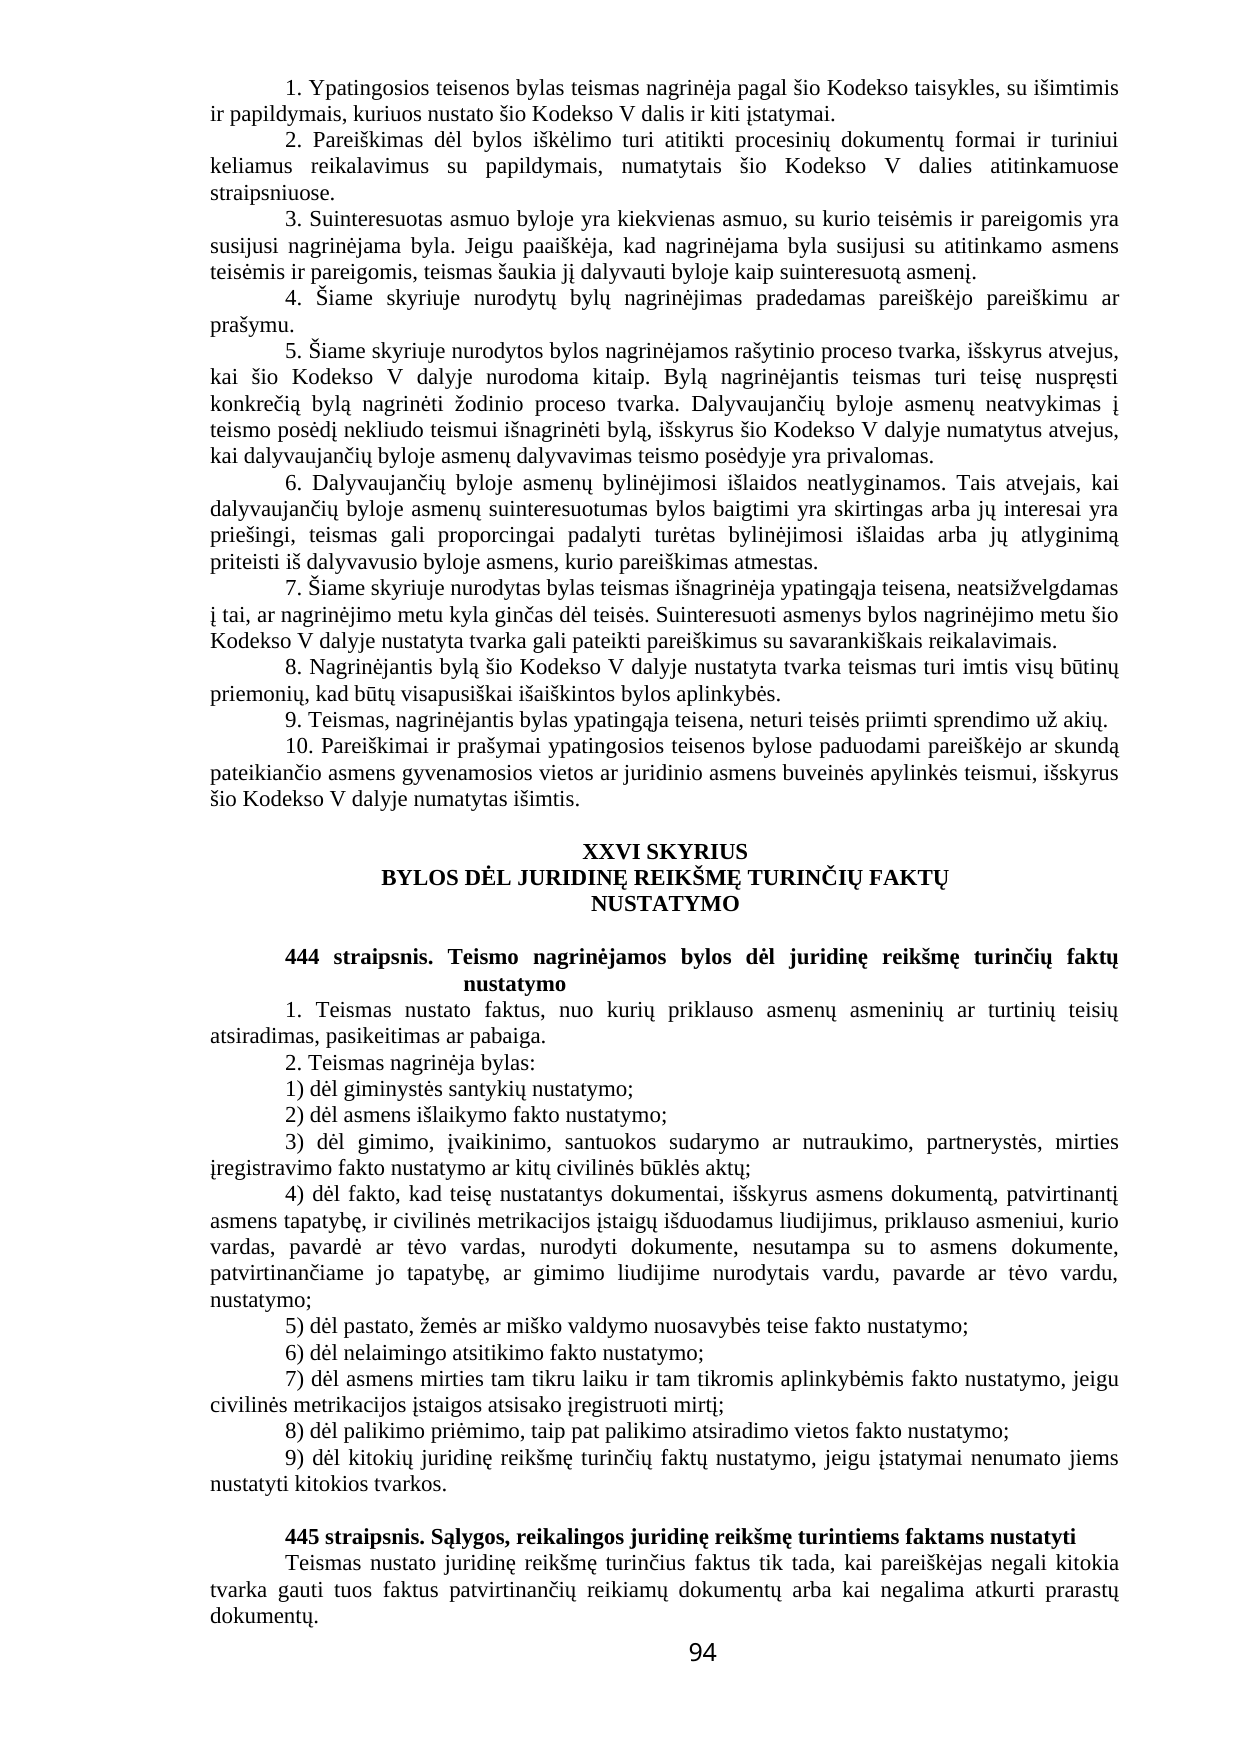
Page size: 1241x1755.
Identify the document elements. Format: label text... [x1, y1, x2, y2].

text 445 straipsnis. Sąlygos, reikalingos juridinę reikšmę turintiems faktams nustatyti [285, 1523, 1120, 1549]
text 7. Šiame skyriuje nurodytas bylas teismas išnagrinėja ypatingąja teisena, neatsižvelgdamas į tai, ar nagrinėjimo metu kyla ginčas dėl teisės. Suinteresuoti asmenys bylos nagrinėjimo metu šio Kodekso V dalyje nustatyta tvarka gali pateikti pareiškimus su savarankiškais reikalavimais. [210, 574, 1120, 653]
text 9. Teismas, nagrinėjantis bylas ypatingąja teisena, neturi teisės priimti sprendimo už akių. [210, 706, 1120, 732]
text 2. Pareiškimas dėl bylos iškėlimo turi atitikti procesinių dokumentų formai ir turiniui keliamus reikalavimus su papildymais, numatytais šio Kodekso V dalies atitinkamuose straipsniuose. [210, 126, 1120, 205]
text 4) dėl fakto, kad teisę nustatantys dokumentai, išskyrus asmens dokumentą, patvirtinantį asmens tapatybę, ir civilinės metrikacijos įstaigų išduodamus liudijimus, priklauso asmeniui, kurio vardas, pavardė ar tėvo vardas, nurodyti dokumente, nesutampa su to asmens dokumente, patvirtinančiame jo tapatybę, ar gimimo liudijime nurodytais vardu, pavarde ar tėvo vardu, nustatymo; [210, 1180, 1120, 1312]
text 5) dėl pastato, žemės ar miško valdymo nuosavybės teise fakto nustatymo; [210, 1312, 1120, 1338]
text 7) dėl asmens mirties tam tikru laiku ir tam tikromis aplinkybėmis fakto nustatymo, jeigu civilinės metrikacijos įstaigos atsisako įregistruoti mirtį; [210, 1365, 1120, 1418]
text 1. Ypatingosios teisenos bylas teismas nagrinėja pagal šio Kodekso taisykles, su išimtimis ir papildymais, kuriuos nustato šio Kodekso V dalis ir kiti įstatymai. [210, 73, 1120, 126]
text 3. Suinteresuotas asmuo byloje yra kiekvienas asmuo, su kurio teisėmis ir pareigomis yra susijusi nagrinėjama byla. Jeigu paaiškėja, kad nagrinėjama byla susijusi su atitinkamo asmens teisėmis ir pareigomis, teismas šaukia jį dalyvauti byloje kaip suinteresuotą asmenį. [210, 205, 1120, 284]
text Teismas nustato juridinę reikšmę turinčius faktus tik tada, kai pareiškėjas negali kitokia tvarka gauti tuos faktus patvirtinančių reikiamų dokumentų arba kai negalima atkurti prarastų dokumentų. [210, 1549, 1120, 1628]
text 8. Nagrinėjantis bylą šio Kodekso V dalyje nustatyta tvarka teismas turi imtis visų būtinų priemonių, kad būtų visapusiškai išaiškintos bylos aplinkybės. [210, 653, 1120, 706]
text 1. Teismas nustato faktus, nuo kurių priklauso asmenų asmeninių ar turtinių teisių atsiradimas, pasikeitimas ar pabaiga. [210, 996, 1120, 1049]
subtitle nustatymO [210, 891, 1120, 917]
text 6. Dalyvaujančių byloje asmenų bylinėjimosi išlaidos neatlyginamos. Tais atvejais, kai dalyvaujančių byloje asmenų suinteresuotumas bylos baigtimi yra skirtingas arba jų interesai yra priešingi, teismas gali proporcingai padalyti turėtas bylinėjimosi išlaidas arba jų atlyginimą priteisti iš dalyvavusio byloje asmens, kurio pareiškimas atmestas. [210, 469, 1120, 574]
text 3) dėl gimimo, įvaikinimo, santuokos sudarymo ar nutraukimo, partnerystės, mirties įregistravimo fakto nustatymo ar kitų civilinės būklės aktų; [210, 1128, 1120, 1180]
text 2) dėl asmens išlaikymo fakto nustatymo; [210, 1101, 1120, 1128]
text 8) dėl palikimo priėmimo, taip pat palikimo atsiradimo vietos fakto nustatymo; [210, 1418, 1120, 1444]
subtitle BYLOS DĖL juridinę reikšmę turinčių faktų [210, 864, 1120, 891]
text 4. Šiame skyriuje nurodytų bylų nagrinėjimas pradedamas pareiškėjo pareiškimu ar prašymu. [210, 284, 1120, 337]
subtitle XXVI skyrius [210, 838, 1120, 864]
text 1) dėl giminystės santykių nustatymo; [210, 1075, 1120, 1101]
text 444 straipsnis. Teismo nagrinėjamos bylos dėl juridinę reikšmę turinčių faktų nustatymo [285, 943, 1120, 996]
text 6) dėl nelaimingo atsitikimo fakto nustatymo; [210, 1338, 1120, 1365]
text 2. Teismas nagrinėja bylas: [210, 1049, 1120, 1075]
text 10. Pareiškimai ir prašymai ypatingosios teisenos bylose paduodami pareiškėjo ar skundą pateikiančio asmens gyvenamosios vietos ar juridinio asmens buveinės apylinkės teismui, išskyrus šio Kodekso V dalyje numatytas išimtis. [210, 732, 1120, 811]
text 9) dėl kitokių juridinę reikšmę turinčių faktų nustatymo, jeigu įstatymai nenumato jiems nustatyti kitokios tvarkos. [210, 1444, 1120, 1497]
text 5. Šiame skyriuje nurodytos bylos nagrinėjamos rašytinio proceso tvarka, išskyrus atvejus, kai šio Kodekso V dalyje nurodoma kitaip. Bylą nagrinėjantis teismas turi teisę nuspręsti konkrečią bylą nagrinėti žodinio proceso tvarka. Dalyvaujančių byloje asmenų neatvykimas į teismo posėdį nekliudo teismui išnagrinėti bylą, išskyrus šio Kodekso V dalyje numatytus atvejus, kai dalyvaujančių byloje asmenų dalyvavimas teismo posėdyje yra privalomas. [210, 337, 1120, 469]
